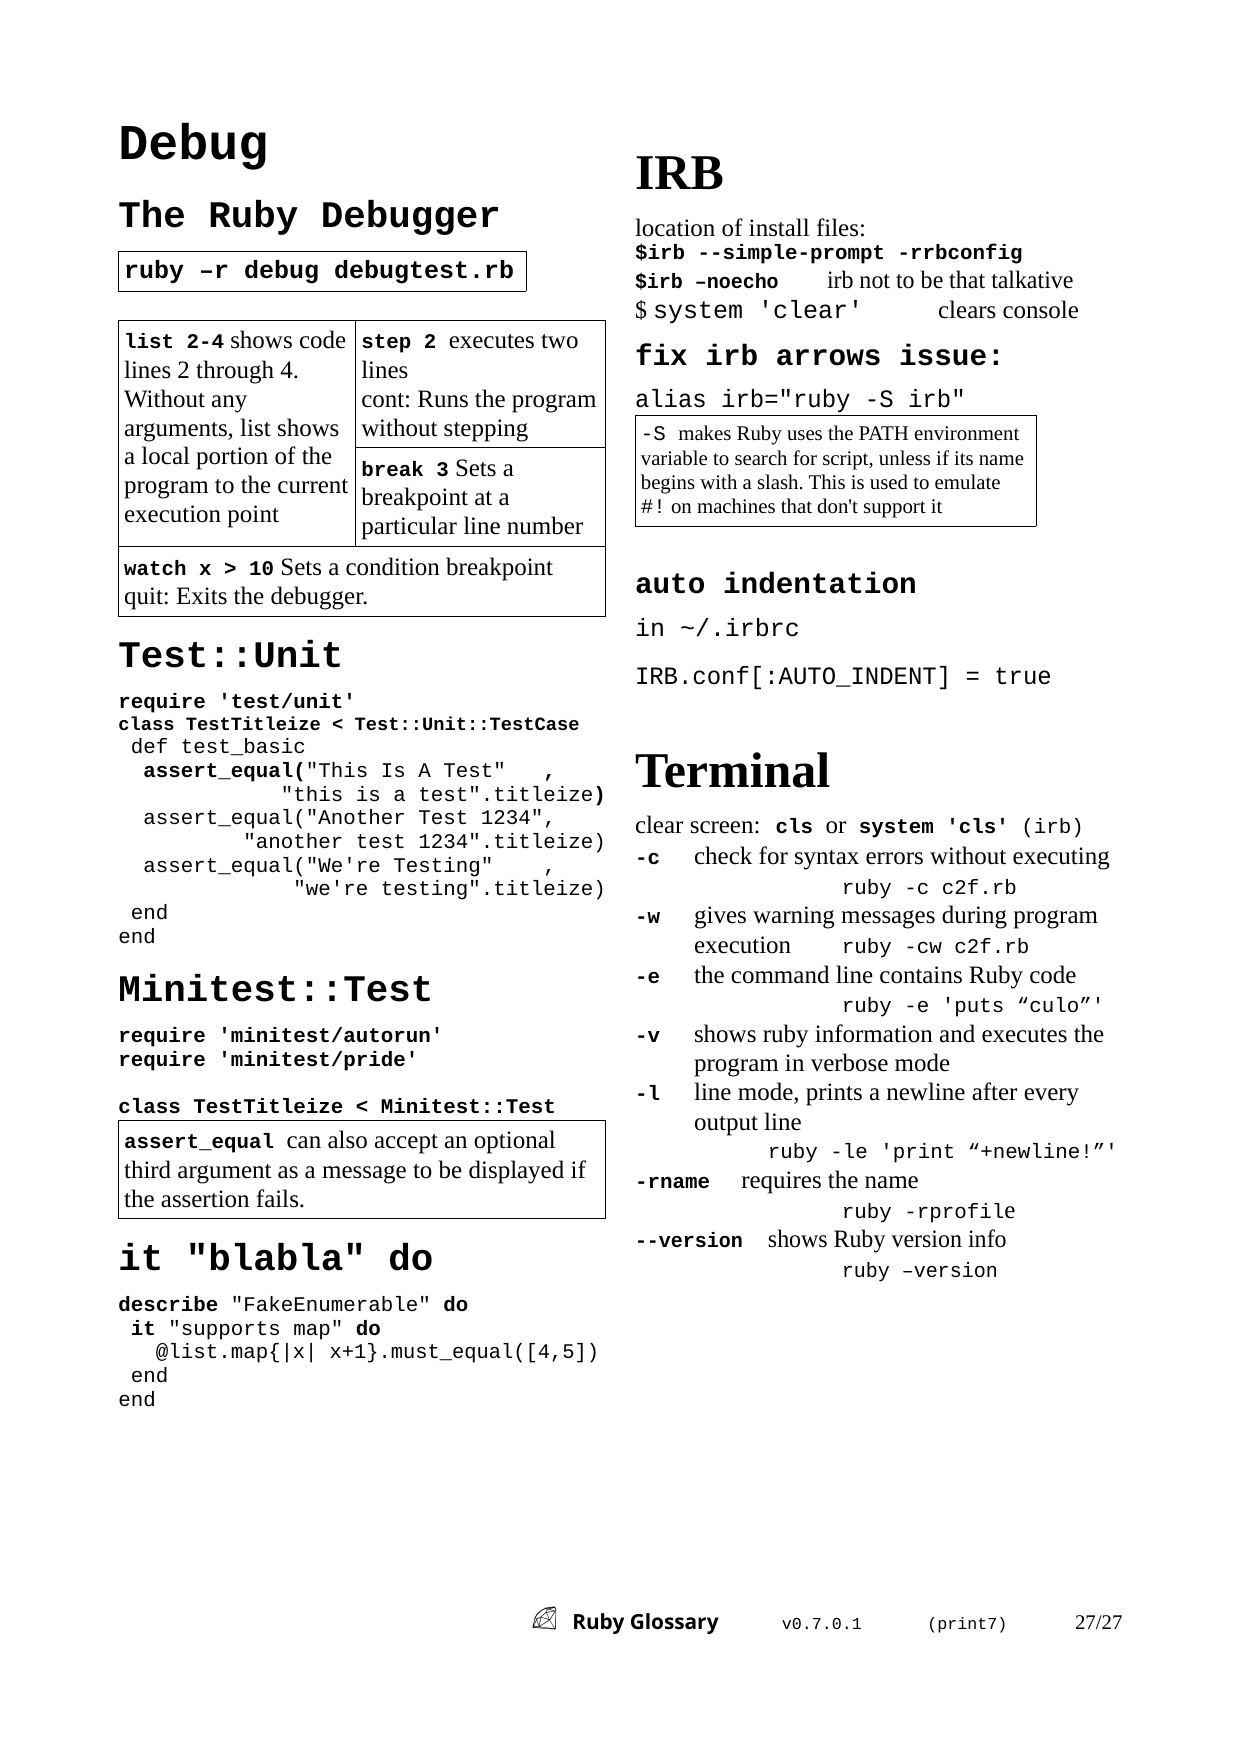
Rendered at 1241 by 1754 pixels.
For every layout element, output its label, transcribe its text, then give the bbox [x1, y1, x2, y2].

text require 'minitest/pride' [118, 1049, 605, 1072]
text location of install files: [635, 213, 1122, 242]
text end [118, 902, 605, 926]
text @list.map{|x| x+1}.must_equal([4,5]) [118, 1342, 605, 1365]
subtitle Minitest::Test [118, 970, 605, 1013]
text def test_basic [118, 736, 605, 760]
subtitle Terminal [635, 741, 1122, 798]
text --version shows Ruby version info ruby –version [635, 1224, 1122, 1283]
subtitle auto indentation [635, 569, 1122, 603]
subtitle Test::Unit [118, 637, 605, 679]
text -rname requires the name [635, 1165, 1122, 1195]
text require 'test/unit' [118, 692, 605, 715]
text it "supports map" do [118, 1318, 605, 1342]
text require 'minitest/autorun' [118, 1025, 605, 1049]
text $irb –noecho irb not to be that talkative [635, 266, 1122, 295]
text class TestTitleize < Test::Unit::TestCase [118, 715, 605, 736]
text "another test 1234".titleize) [118, 831, 605, 855]
picture [530, 1605, 557, 1630]
subtitle The Ruby Debugger [118, 196, 605, 239]
text alias irb="ruby -S irb" [635, 386, 1122, 415]
text end [118, 1365, 605, 1389]
subtitle Debug [118, 118, 605, 175]
text in ~/.irbrc [635, 615, 1122, 643]
table_cell break 3 Sets a breakpoint at a particular line number [356, 448, 605, 546]
subtitle fix irb arrows issue: [635, 341, 1122, 374]
text class TestTitleize < Minitest::Test [118, 1096, 605, 1120]
text clear screen: cls or system 'cls' (irb) [635, 811, 1122, 841]
text describe "FakeEnumerable" do [118, 1294, 605, 1318]
subtitle it "blabla" do [118, 1239, 605, 1282]
text "we're testing".titleize) [118, 878, 605, 902]
text end [118, 1389, 605, 1412]
text ruby -rprofile [635, 1195, 1122, 1224]
table_header -S makes Ruby uses the PATH environment variable to search for script, unless if its name begins with a slash. This is used to emulate #! on machines that don't support it [636, 416, 1036, 526]
text IRB.conf[:AUTO_INDENT] = true [635, 664, 1122, 692]
text -e the command line contains Ruby code ruby -e 'puts “culo”' [635, 960, 1122, 1019]
text -v shows ruby information and executes the program in verbose mode [635, 1019, 1122, 1077]
table_header ruby –r debug debugtest.rb [119, 252, 526, 291]
text -l line mode, prints a newline after every output line ruby -le 'print “+newline!”' [635, 1077, 1122, 1165]
text end [118, 926, 605, 949]
table_cell watch x > 10 Sets a condition breakpoint quit: Exits the debugger. [119, 547, 605, 616]
text assert_equal("This Is A Test" , [118, 760, 605, 784]
table_header step 2 executes two lines cont: Runs the program without stepping [356, 321, 605, 447]
text $irb --simple-prompt -rrbconfig [635, 242, 1122, 266]
text -w gives warning messages during program execution ruby -cw c2f.rb [635, 901, 1122, 960]
subtitle IRB [635, 143, 1122, 201]
table_header assert_equal can also accept an optional third argument as a message to be displayed if the assertion fails. [119, 1121, 605, 1218]
text $ system 'clear' clears console [635, 295, 1122, 326]
text -c check for syntax errors without executing ruby -c c2f.rb [635, 841, 1122, 901]
text assert_equal("We're Testing" , [118, 855, 605, 878]
table_header list 2-4 shows code lines 2 through 4. Without any arguments, list shows a local portion of the program to the current execution point [119, 321, 355, 546]
text "this is a test".titleize) [118, 784, 605, 807]
text assert_equal("Another Test 1234", [118, 807, 605, 831]
